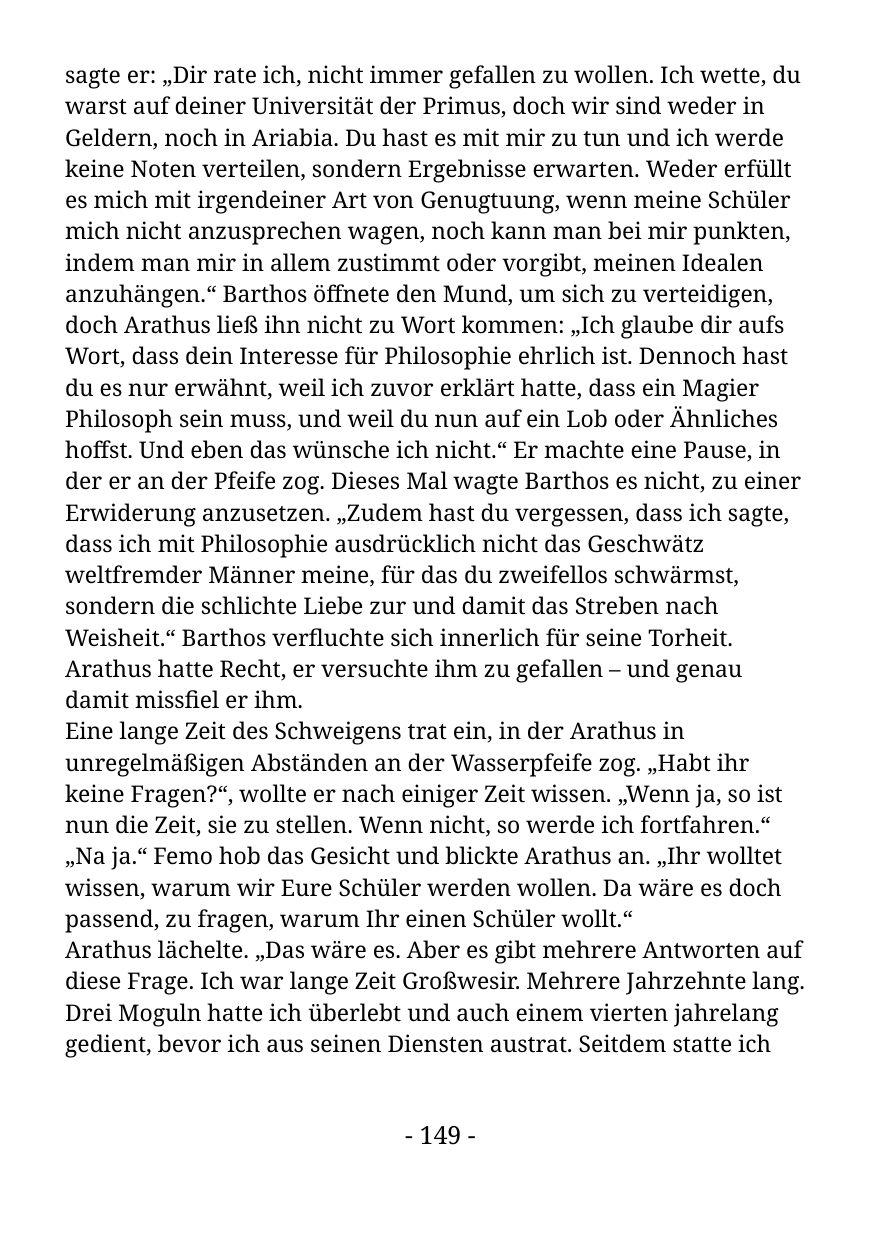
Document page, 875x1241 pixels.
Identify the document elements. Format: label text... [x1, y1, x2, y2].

text sagte er: „Dir rate ich, nicht immer gefallen zu wollen. Ich wette, du warst auf deiner Universität der Primus, doch wir sind weder in Geldern, noch in Ariabia. Du hast es mit mir zu tun und ich werde keine Noten verteilen, sondern Ergebnisse erwarten. Weder erfüllt es mich mit irgendeiner Art von Genugtuung, wenn meine Schüler mich nicht anzusprechen wagen, noch kann man bei mir punkten, indem man mir in allem zustimmt oder vorgibt, meinen Idealen anzuhängen.“ Barthos öffnete den Mund, um sich zu verteidigen, doch Arathus ließ ihn nicht zu Wort kommen: „Ich glaube dir aufs Wort, dass dein Interesse für Philosophie ehrlich ist. Dennoch hast du es nur erwähnt, weil ich zuvor erklärt hatte, dass ein Magier Philosoph sein muss, und weil du nun auf ein Lob oder Ähnliches hoffst. Und eben das wünsche ich nicht.“ Er machte eine Pause, in der er an der Pfeife zog. Dieses Mal wagte Barthos es nicht, zu einer Erwiderung anzusetzen. „Zudem hast du vergessen, dass ich sagte, dass ich mit Philosophie ausdrücklich nicht das Geschwätz weltfremder Männer meine, für das du zweifellos schwärmst, sondern die schlichte Liebe zur und damit das Streben nach Weisheit.“ Barthos verfluchte sich innerlich für seine Torheit. Arathus hatte Recht, er versuchte ihm zu gefallen – und genau damit missfiel er ihm. Eine lange Zeit des Schweigens trat ein, in der Arathus in unregelmäßigen Abständen an der Wasserpfeife zog. „Habt ihr keine Fragen?“, wollte er nach einiger Zeit wissen. „Wenn ja, so ist nun die Zeit, sie zu stellen. Wenn nicht, so werde ich fortfahren.“ „Na ja.“ Femo hob das Gesicht und blickte Arathus an. „Ihr wolltet wissen, warum wir Eure Schüler werden wollen. Da wäre es doch passend, zu fragen, warum Ihr einen Schüler wollt.“ Arathus lächelte. „Das wäre es. Aber es gibt mehrere Antworten auf diese Frage. Ich war lange Zeit Großwesir. Mehrere Jahrzehnte lang. Drei Moguln hatte ich überlebt und auch einem vierten jahrelang gedient, bevor ich aus seinen Diensten austrat. Seitdem statte ich [65, 59, 809, 1059]
